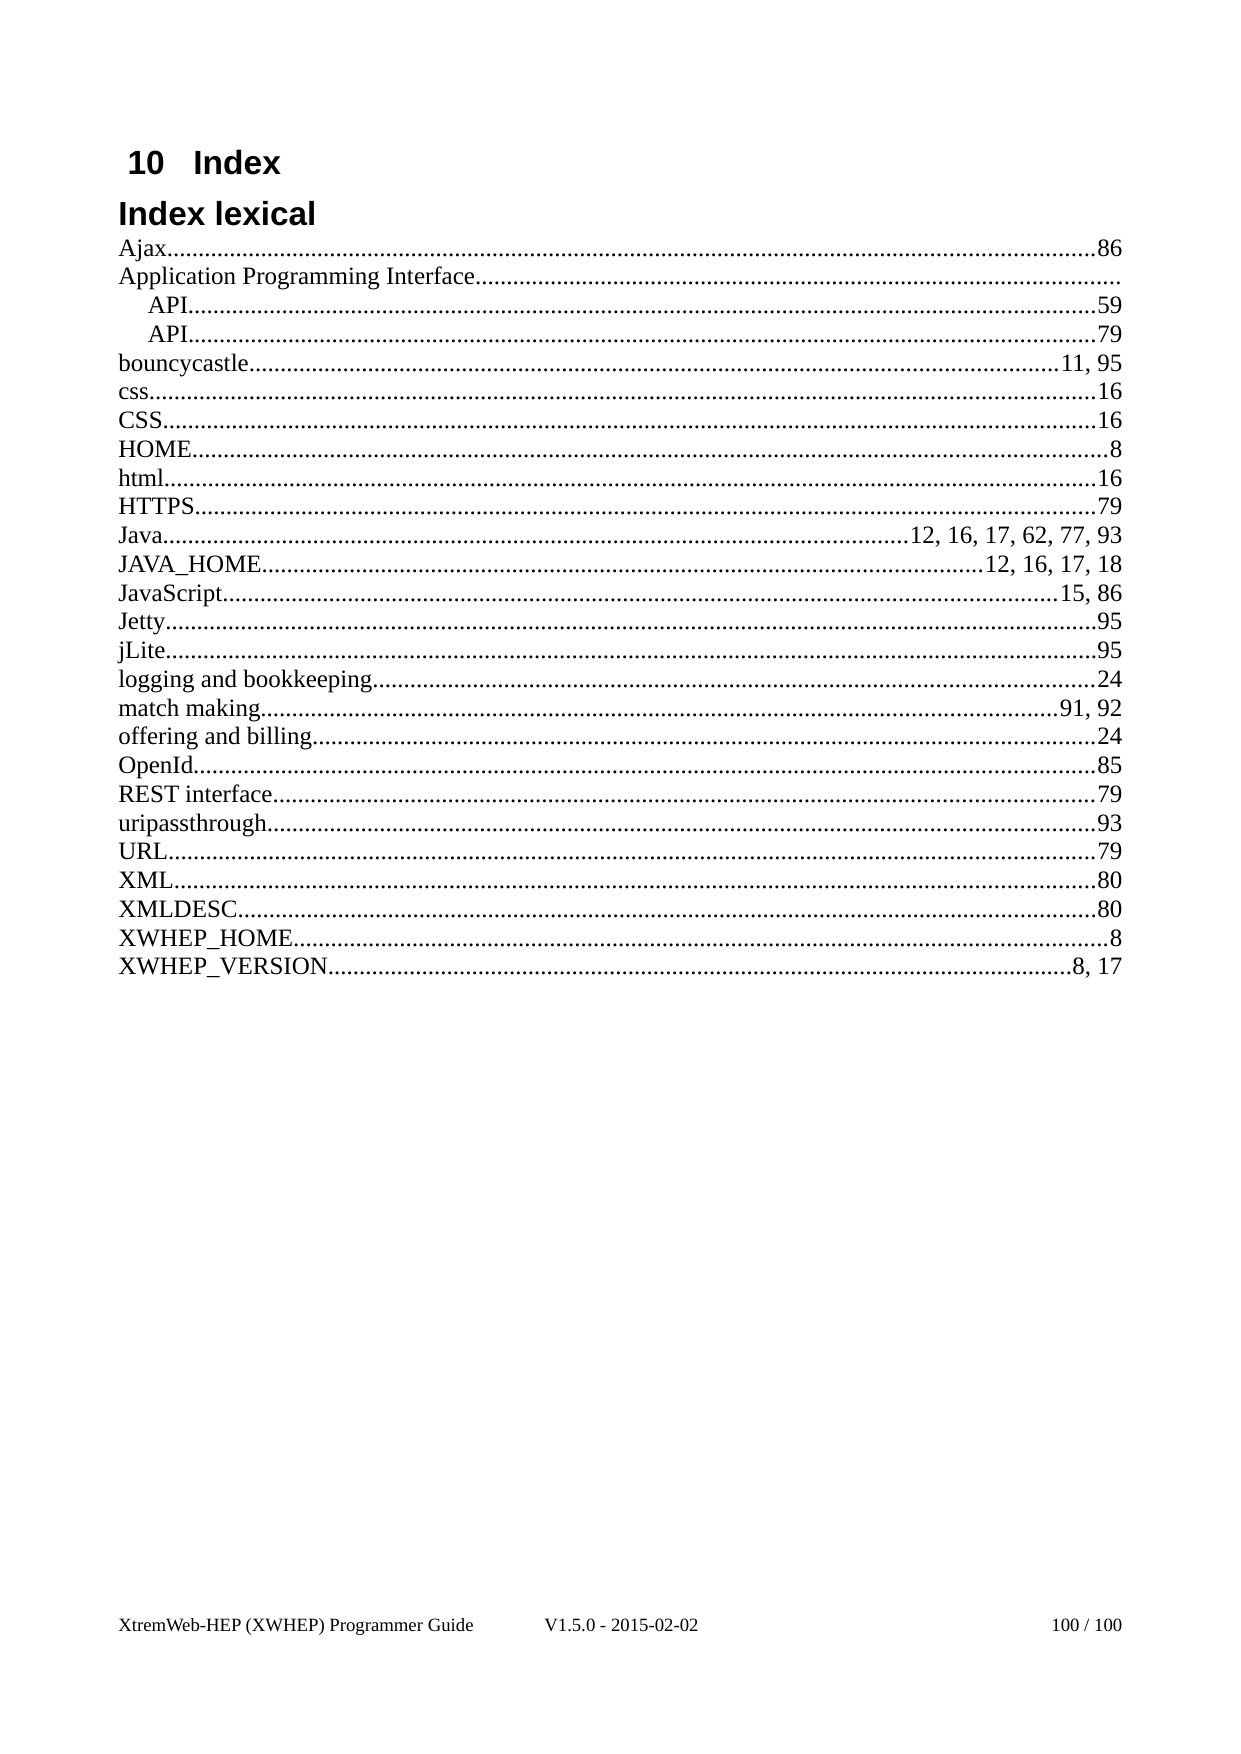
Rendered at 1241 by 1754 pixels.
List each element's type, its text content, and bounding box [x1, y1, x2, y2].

subtitle Index lexical [118, 194, 1122, 233]
subtitle Index [118, 143, 1122, 182]
text XMLDESC 80 [118, 894, 1122, 923]
text API. 79 [148, 319, 1122, 348]
text REST interface 79 [118, 779, 1122, 808]
text URL 79 [118, 836, 1122, 865]
text CSS 16 [118, 405, 1122, 434]
text XWHEP_VERSION 8, 17 [118, 951, 1122, 980]
text HTTPS 79 [118, 491, 1122, 520]
text bouncycastle 11, 95 [118, 348, 1122, 376]
text jLite 95 [118, 635, 1122, 664]
text API 59 [148, 290, 1122, 319]
text XWHEP_HOME 8 [118, 923, 1122, 951]
text logging and bookkeeping 24 [118, 664, 1122, 693]
text Ajax 86 [118, 233, 1122, 261]
text HOME 8 [118, 434, 1122, 463]
text Java 12, 16, 17, 62, 77, 93 [118, 520, 1122, 549]
text uripassthrough 93 [118, 808, 1122, 836]
text match making 91, 92 [118, 693, 1122, 721]
text JAVA_HOME 12, 16, 17, 18 [118, 549, 1122, 578]
text html 16 [118, 463, 1122, 491]
text JavaScript 15, 86 [118, 578, 1122, 606]
text css 16 [118, 376, 1122, 405]
text Application Programming Interface [118, 261, 1122, 290]
text Jetty 95 [118, 606, 1122, 635]
text OpenId 85 [118, 750, 1122, 779]
text XML 80 [118, 865, 1122, 894]
text offering and billing 24 [118, 721, 1122, 750]
